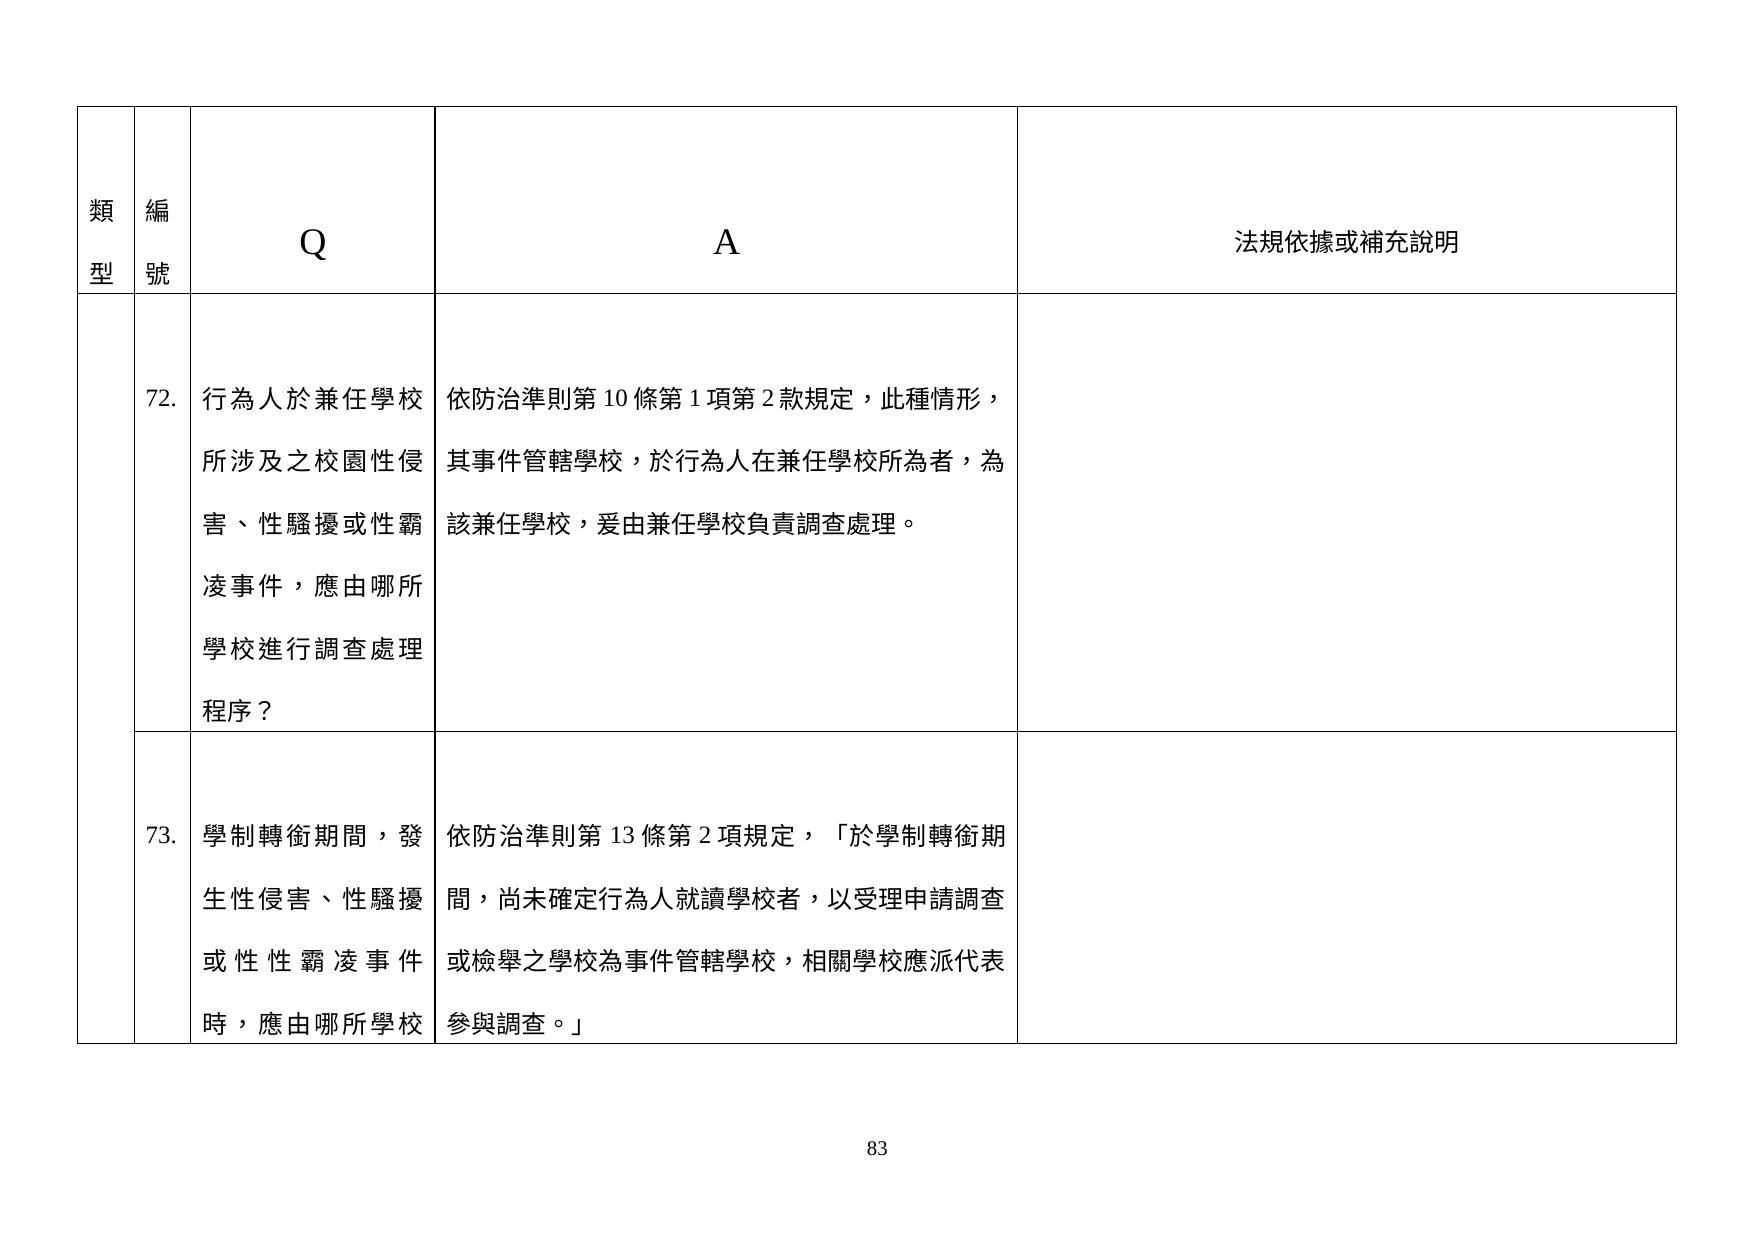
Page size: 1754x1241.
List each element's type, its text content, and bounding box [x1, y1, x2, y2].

table_cell 行為人於兼任學校所涉及之校園性侵害、性騷擾或性霸凌事件，應由哪所學校進行調查處理程序？ [191, 294, 434, 731]
table_cell 72. [135, 294, 190, 731]
table_cell [1018, 294, 1676, 731]
table_cell 依防治準則第13條第2項規定，「於學制轉銜期間，尚未確定行為人就讀學校者，以受理申請調查或檢舉之學校為事件管轄學校，相關學校應派代表參與調查。」 [436, 732, 1017, 1043]
table_header 編號 [135, 107, 190, 293]
table_header 法規依據或補充說明 [1018, 107, 1676, 293]
table_cell 依防治準則第10條第1項第2款規定，此種情形，其事件管轄學校，於行為人在兼任學校所為者，為該兼任學校，爰由兼任學校負責調查處理。 [436, 294, 1017, 731]
table_cell [1018, 732, 1676, 1043]
table_cell 73. [135, 732, 190, 1043]
table_header A [436, 107, 1017, 293]
table_header Q [191, 107, 434, 293]
table_cell 學制轉銜期間，發生性侵害、性騷擾或性性霸凌事件時，應由哪所學校 [191, 732, 434, 1043]
table_cell [78, 294, 134, 1043]
table_header 類型 [78, 107, 134, 293]
